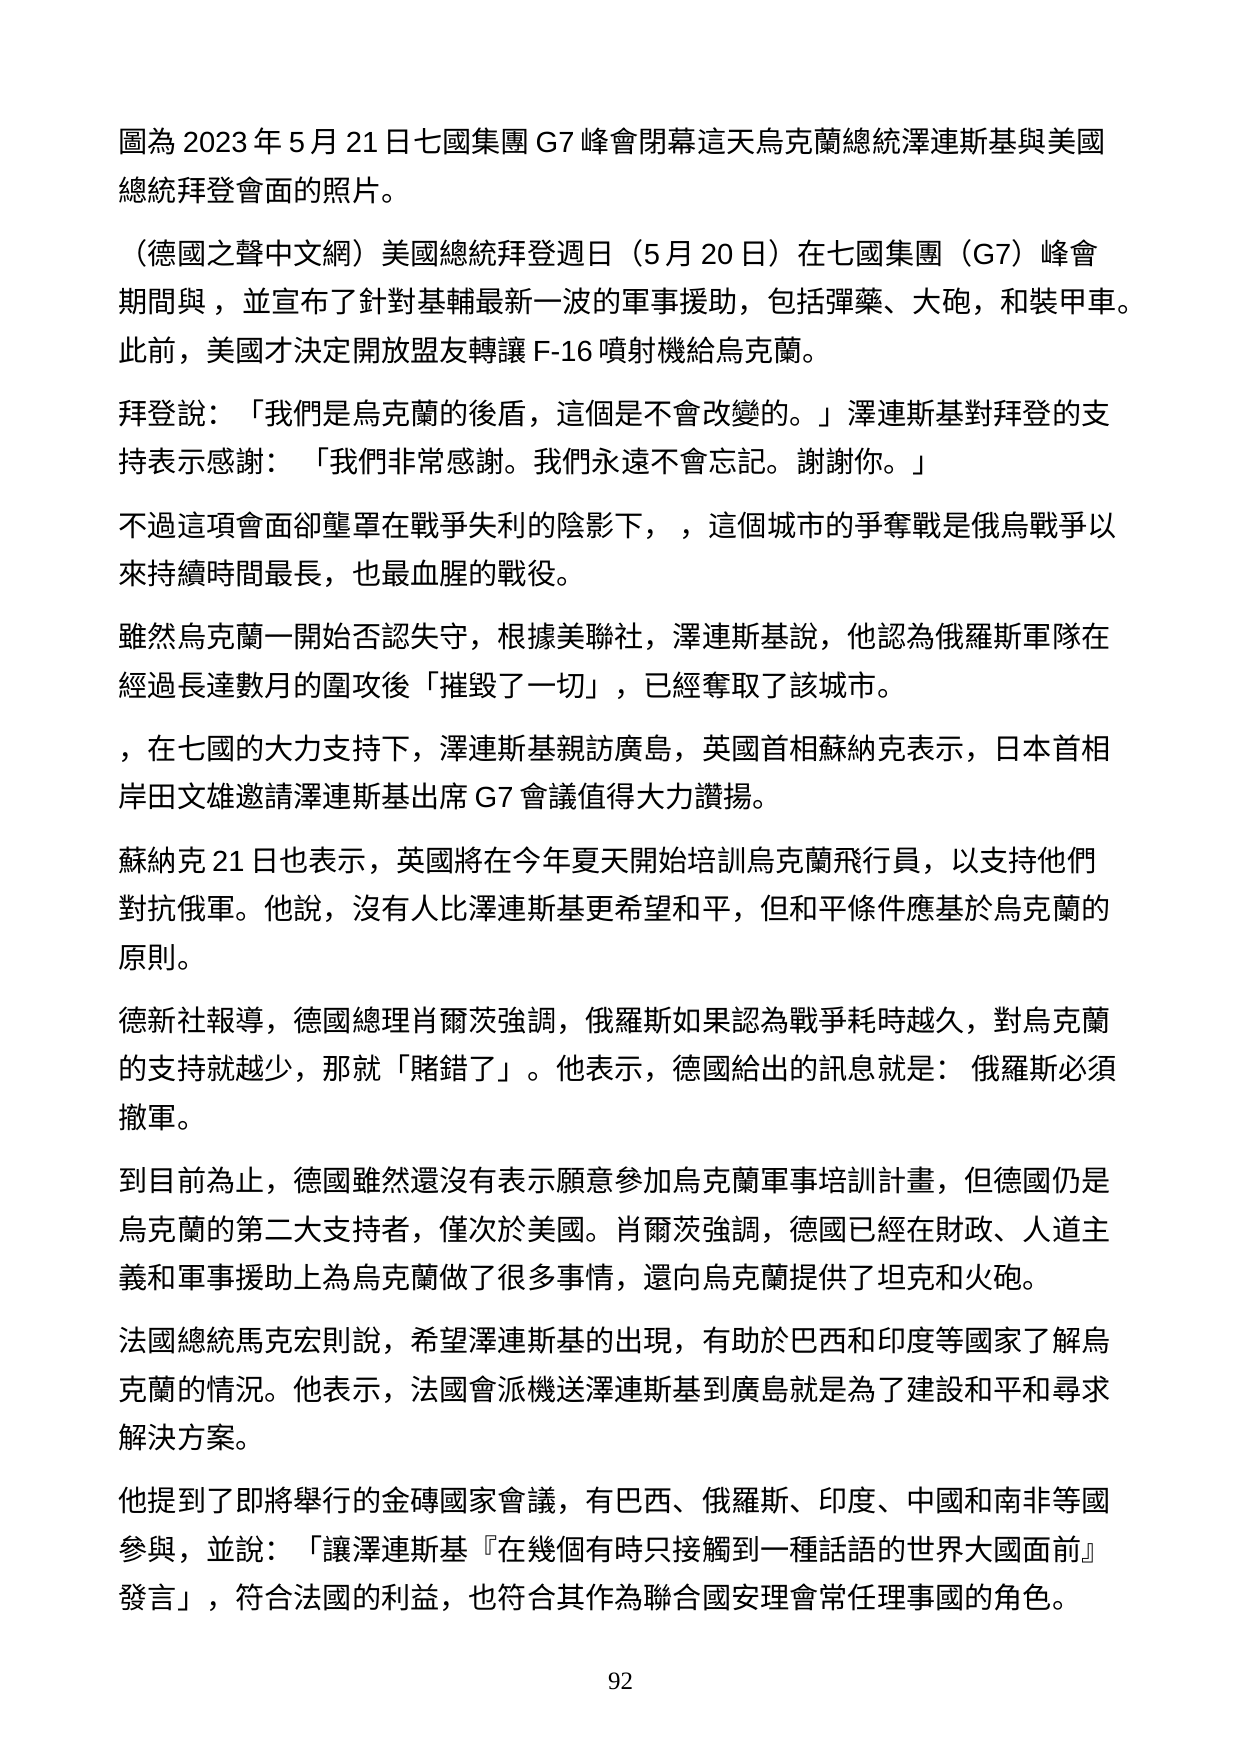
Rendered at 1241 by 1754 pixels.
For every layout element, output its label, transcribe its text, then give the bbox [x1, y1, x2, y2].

text 拜登說：「我們是烏克蘭的後盾，這個是不會改變的。」澤連斯基對拜登的支持表示感謝： 「我們非常感謝。我們永遠不會忘記。謝謝你。」 [118, 390, 1122, 481]
text 不過這項會面卻壟罩在戰爭失利的陰影下， ，這個城市的爭奪戰是俄烏戰爭以來持續時間最長，也最血腥的戰役。 [118, 502, 1122, 593]
text 蘇納克21日也表示，英國將在今年夏天開始培訓烏克蘭飛行員，以支持他們對抗俄軍。他說，沒有人比澤連斯基更希望和平，但和平條件應基於烏克蘭的原則。 [118, 837, 1122, 976]
text 雖然烏克蘭一開始否認失守，根據美聯社，澤連斯基說，他認為俄羅斯軍隊在經過長達數月的圍攻後「摧毀了一切」，已經奪取了該城市。 [118, 614, 1122, 704]
text （德國之聲中文網）美國總統拜登週日（5月20日）在七國集團（G7）峰會期間與 ，並宣布了針對基輔最新一波的軍事援助，包括彈藥、大砲，和裝甲車。此前，美國才決定開放盟友轉讓F-16噴射機給烏克蘭。 [118, 230, 1122, 369]
text 他提到了即將舉行的金磚國家會議，有巴西、俄羅斯、印度、中國和南非等國參與，並說：「讓澤連斯基『在幾個有時只接觸到一種話語的世界大國面前』發言」，符合法國的利益，也符合其作為聯合國安理會常任理事國的角色。 [118, 1478, 1122, 1617]
text ，在七國的大力支持下，澤連斯基親訪廣島，英國首相蘇納克表示，日本首相岸田文雄邀請澤連斯基出席G7會議值得大力讚揚。 [118, 725, 1122, 816]
text 到目前為止，德國雖然還沒有表示願意參加烏克蘭軍事培訓計畫，但德國仍是烏克蘭的第二大支持者，僅次於美國。肖爾茨強調，德國已經在財政、人道主義和軍事援助上為烏克蘭做了很多事情，還向烏克蘭提供了坦克和火砲。 [118, 1157, 1122, 1297]
text 法國總統馬克宏則說，希望澤連斯基的出現，有助於巴西和印度等國家了解烏克蘭的情況。他表示，法國會派機送澤連斯基到廣島就是為了建設和平和尋求解決方案。 [118, 1318, 1122, 1457]
text 圖為2023年5月21日七國集團G7峰會閉幕這天烏克蘭總統澤連斯基與美國總統拜登會面的照片。 [118, 118, 1122, 209]
text 德新社報導，德國總理肖爾茨強調，俄羅斯如果認為戰爭耗時越久，對烏克蘭的支持就越少，那就「賭錯了」。他表示，德國給出的訊息就是： 俄羅斯必須撤軍。 [118, 997, 1122, 1137]
